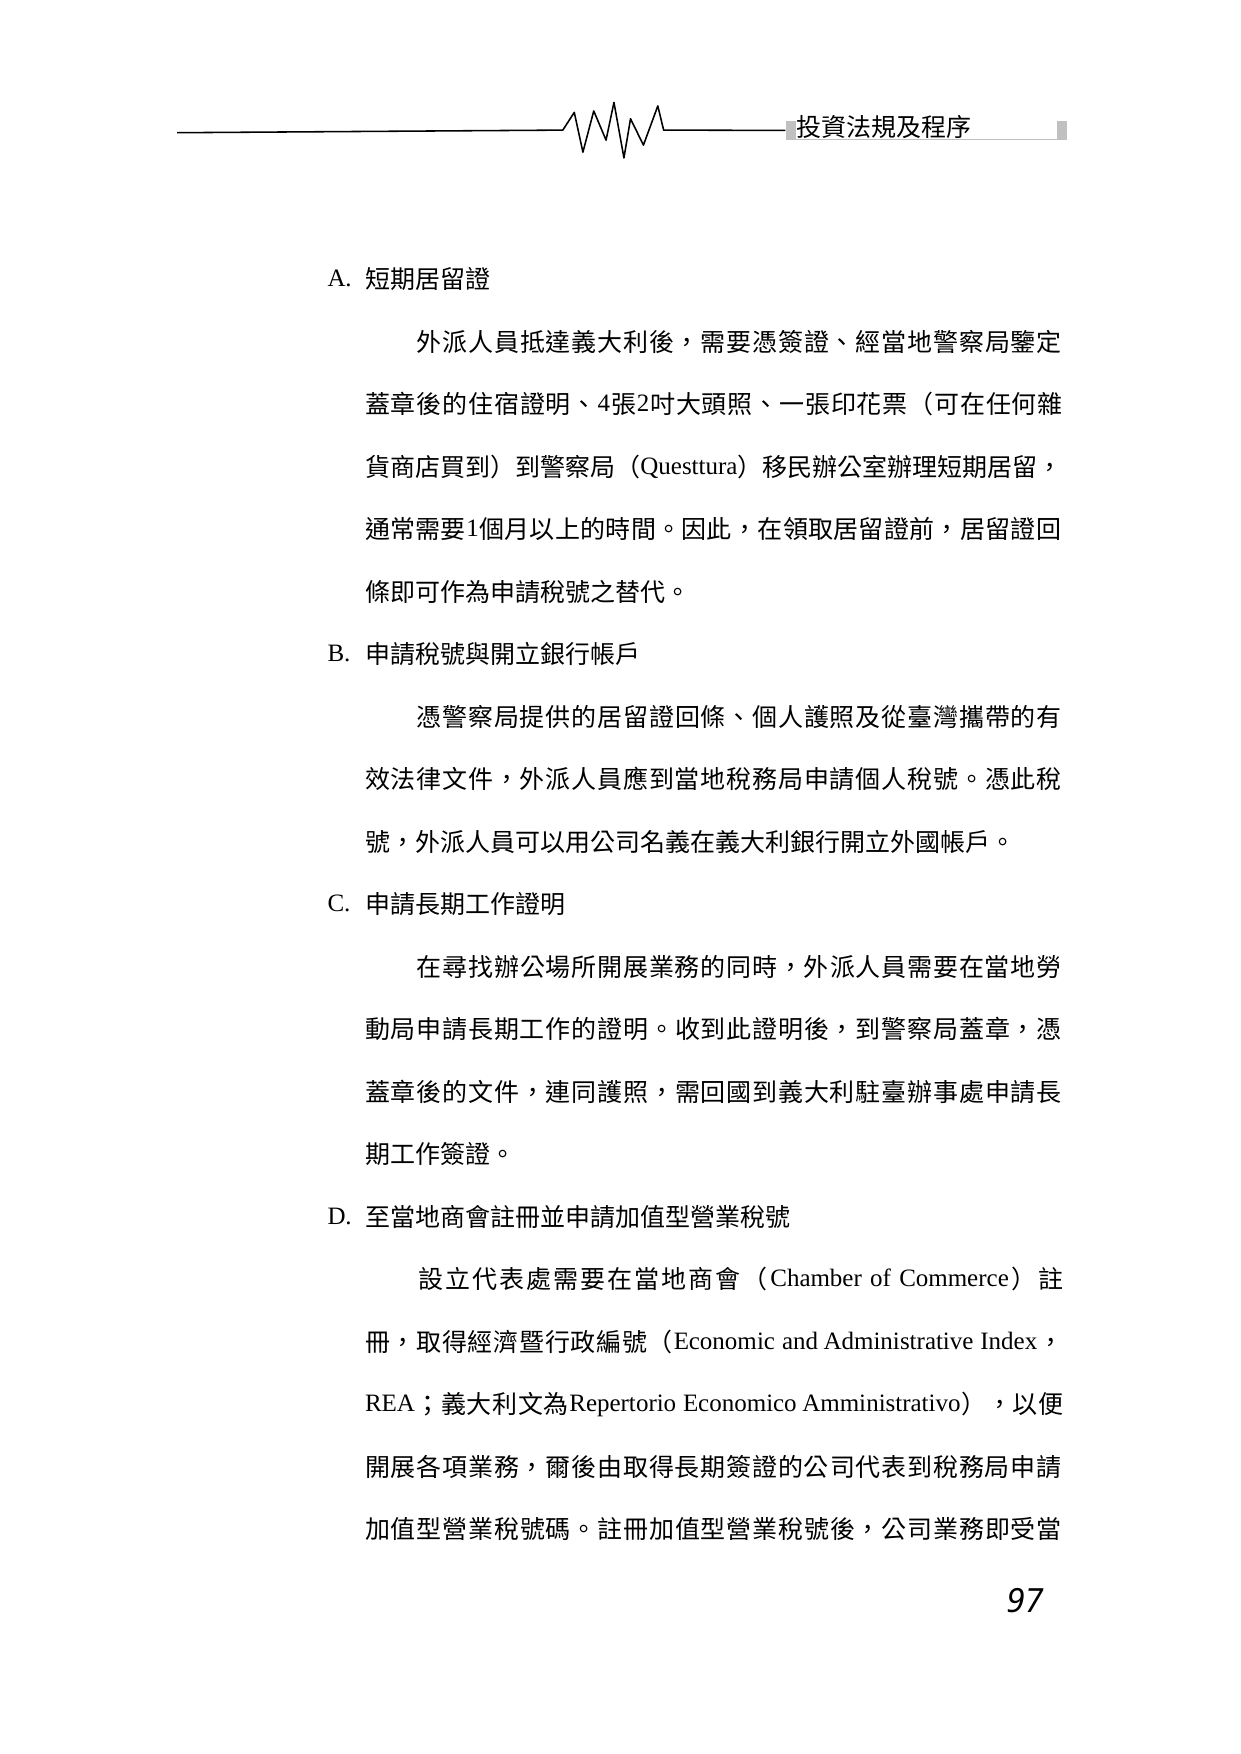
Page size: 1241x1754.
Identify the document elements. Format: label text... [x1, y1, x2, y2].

text 設立代表處需要在當地商會（Chamber of Commerce）註冊，取得經濟暨行政編號（Economic and Administrative Index，REA；義大利文為Repertorio Economico Amministrativo），以便開展各項業務，爾後由取得長期簽證的公司代表到稅務局申請加值型營業稅號碼。註冊加值型營業稅號後，公司業務即受當 [327, 1236, 1063, 1549]
text B. 申請稅號與開立銀行帳戶 [327, 611, 1063, 674]
text 在尋找辦公場所開展業務的同時，外派人員需要在當地勞動局申請長期工作的證明。收到此證明後，到警察局蓋章，憑蓋章後的文件，連同護照，需回國到義大利駐臺辦事處申請長期工作簽證。 [327, 924, 1063, 1174]
text D. 至當地商會註冊並申請加值型營業稅號 [327, 1174, 1063, 1236]
text 外派人員抵達義大利後，需要憑簽證、經當地警察局鑒定蓋章後的住宿證明、4張2吋大頭照、一張印花票（可在任何雜貨商店買到）到警察局（Questtura）移民辦公室辦理短期居留，通常需要1個月以上的時間。因此，在領取居留證前，居留證回條即可作為申請稅號之替代。 [327, 299, 1063, 611]
text A. 短期居留證 [327, 236, 1063, 299]
text C. 申請長期工作證明 [327, 861, 1063, 924]
text 憑警察局提供的居留證回條、個人護照及從臺灣攜帶的有效法律文件，外派人員應到當地稅務局申請個人稅號。憑此稅號，外派人員可以用公司名義在義大利銀行開立外國帳戶。 [327, 674, 1063, 861]
